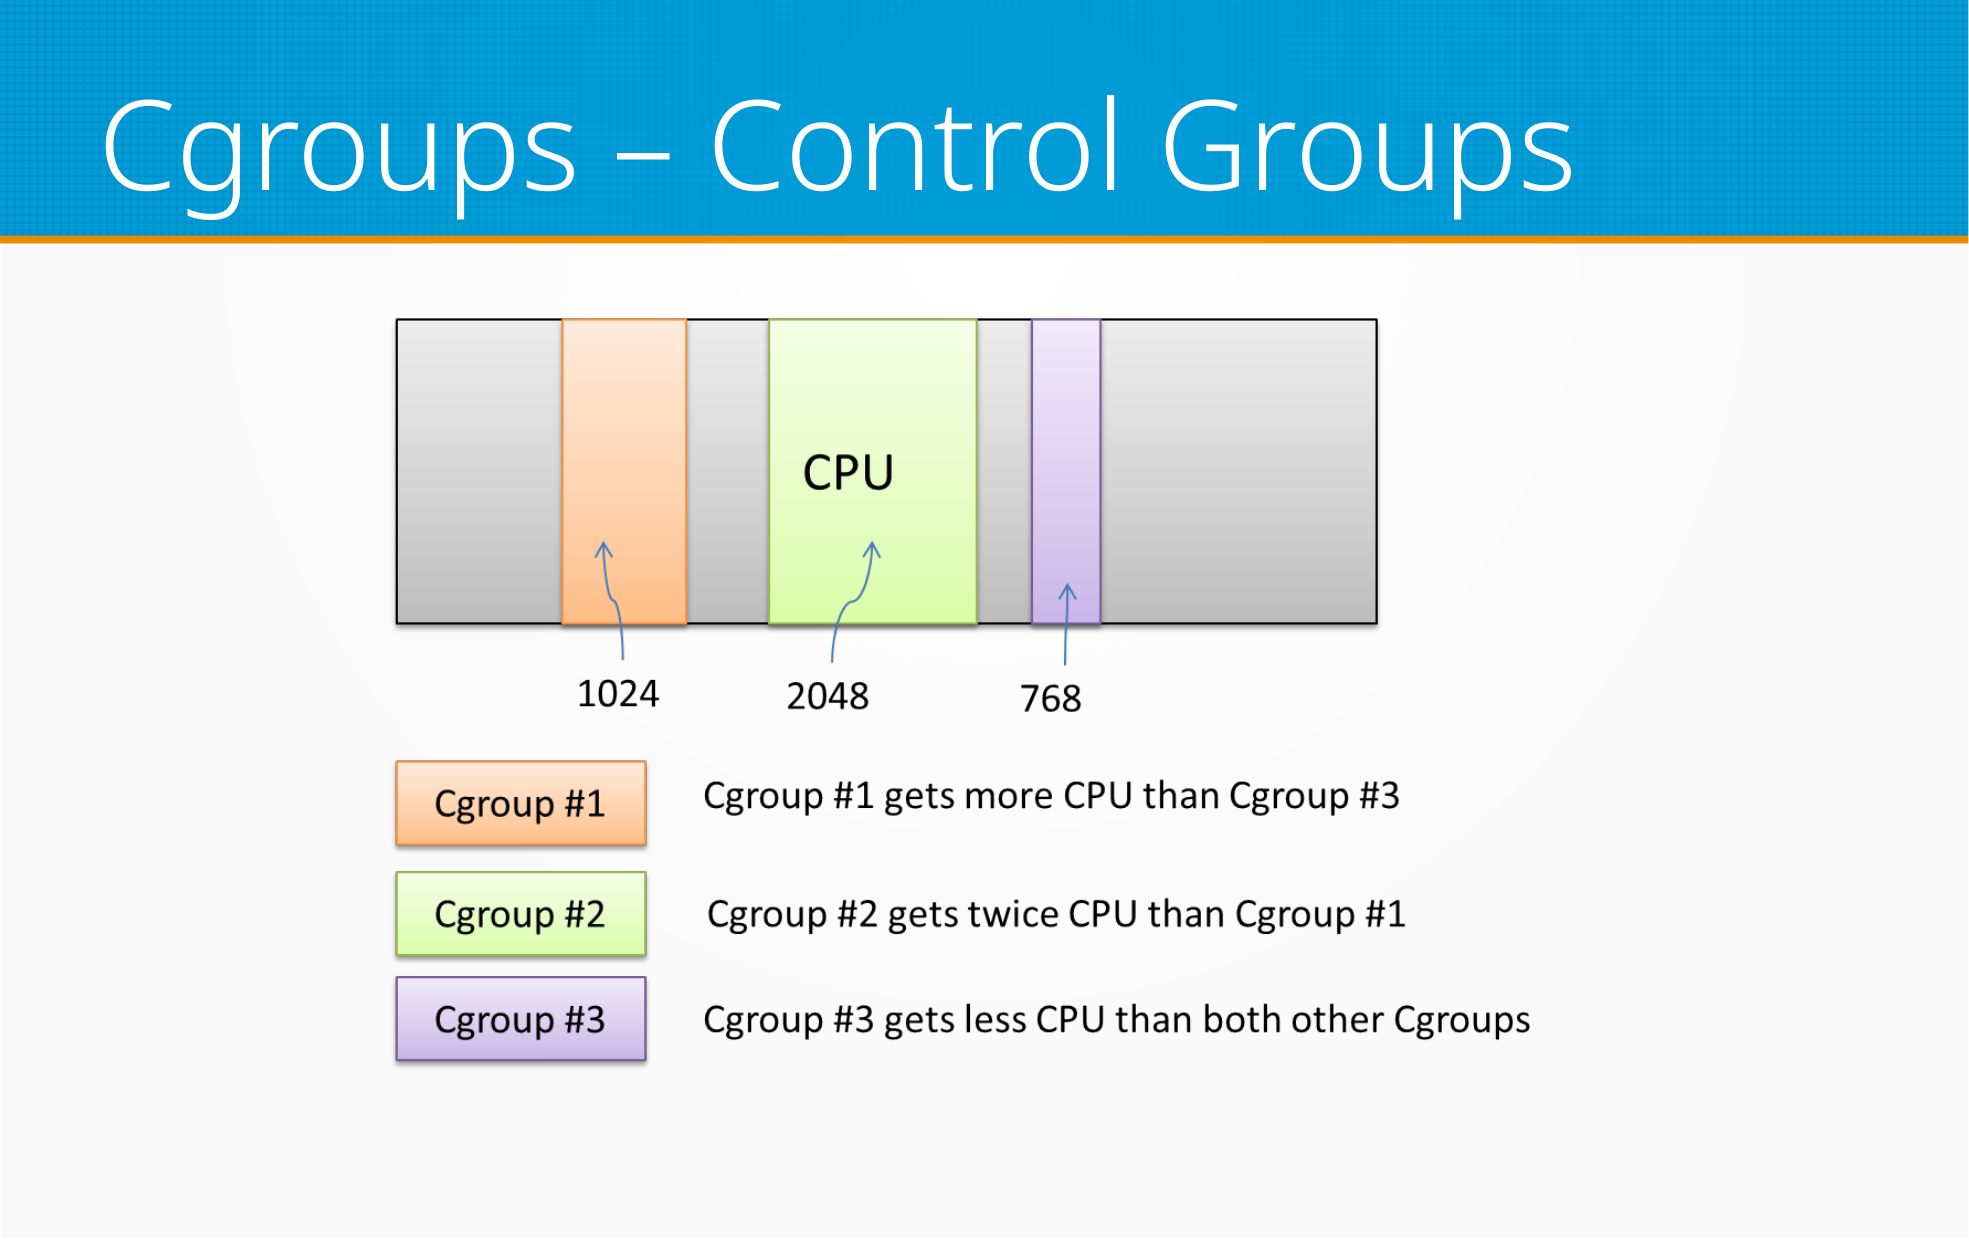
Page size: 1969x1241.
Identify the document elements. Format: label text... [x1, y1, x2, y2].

title Cgroups – Control Groups [98, 19, 1870, 227]
picture [0, 236, 1969, 1241]
